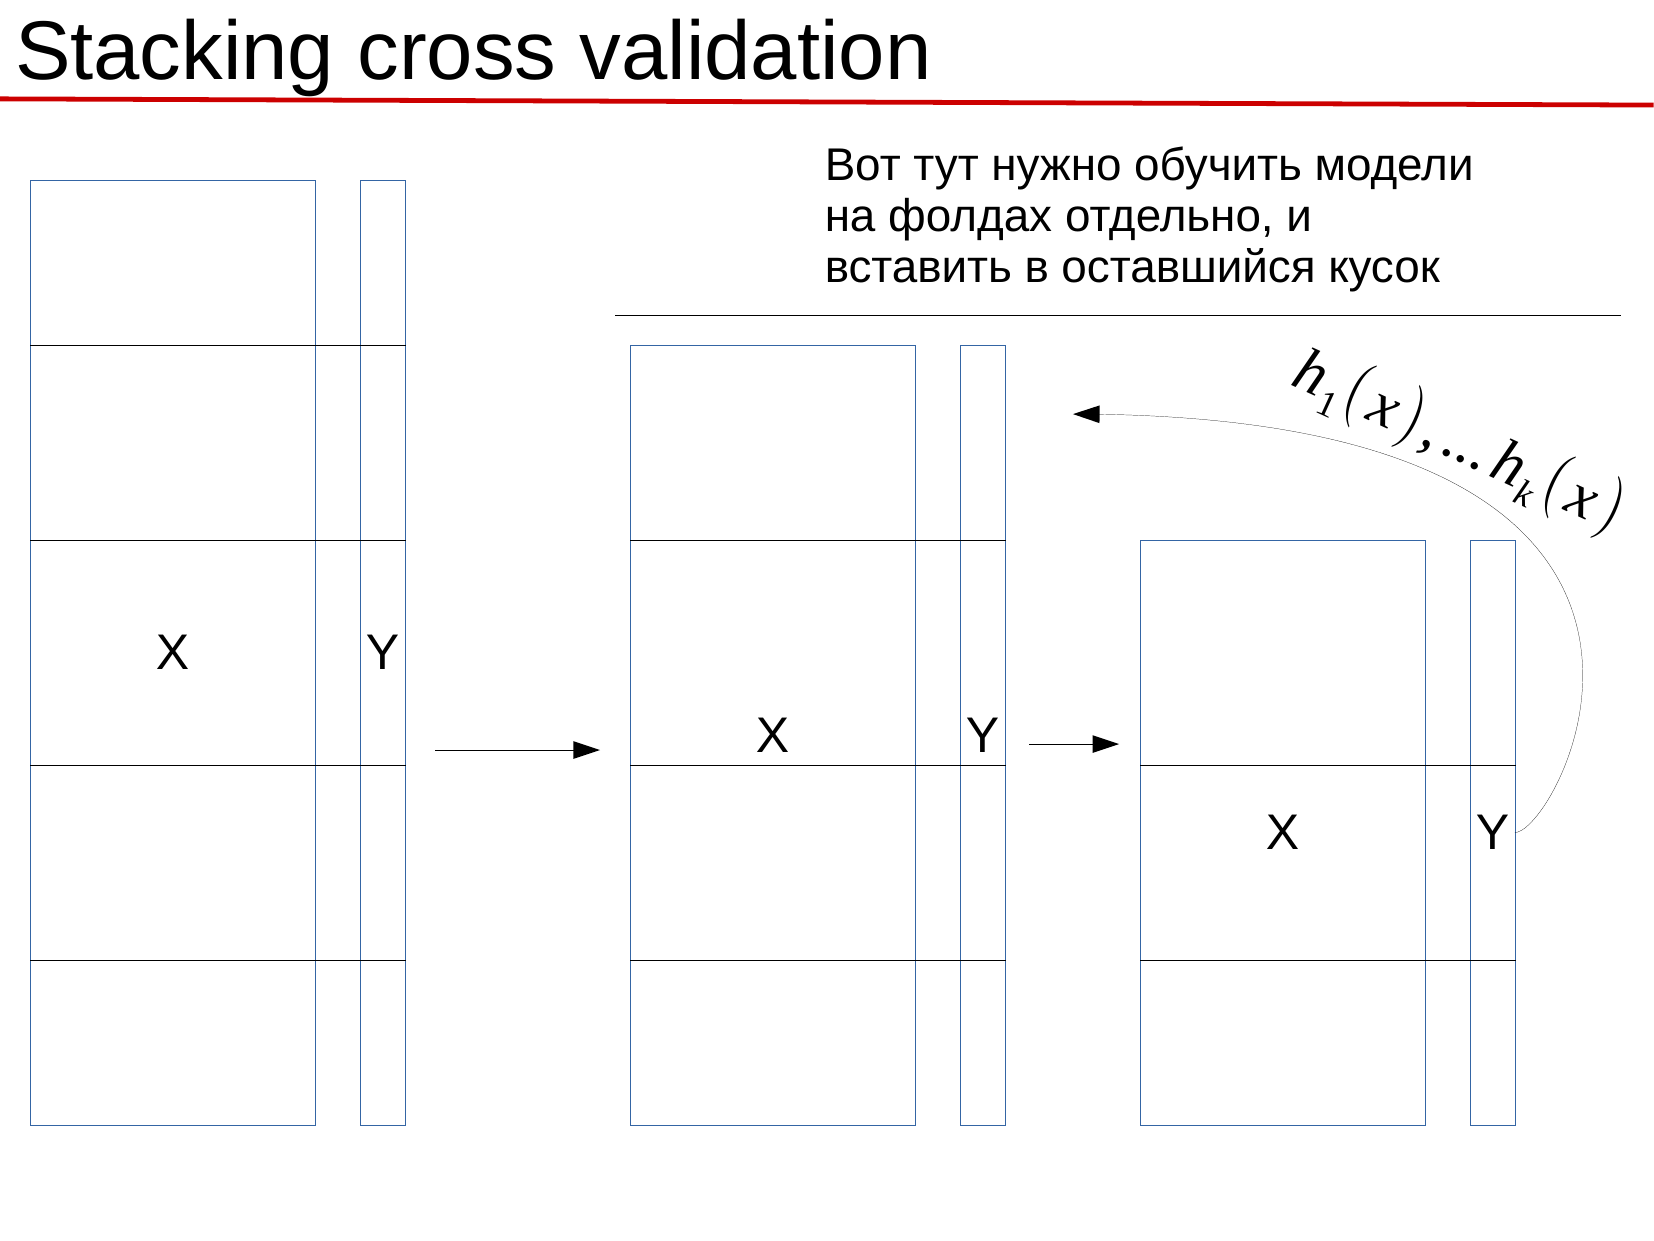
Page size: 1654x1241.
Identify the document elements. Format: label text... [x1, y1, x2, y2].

text_box Y [960, 961, 1006, 1126]
text_box X [30, 180, 316, 345]
text_box X [1140, 540, 1426, 765]
title Stacking cross validation [15, 3, 1504, 97]
text_box Y [360, 180, 406, 345]
text_box Y [360, 541, 406, 765]
text_box Y [960, 766, 1006, 960]
text_box X [630, 961, 916, 1126]
text_box X [630, 541, 916, 765]
text_box Y [360, 961, 406, 1126]
text_box X [30, 766, 316, 960]
text_box X [1140, 961, 1426, 1126]
text_box Y [960, 345, 1006, 540]
text_box X [630, 766, 916, 960]
chart [1275, 330, 1642, 555]
text_box Y [360, 766, 406, 960]
text_box X [30, 961, 316, 1126]
text_box Y [1470, 766, 1516, 960]
text_box Y [360, 346, 406, 540]
text_box Y [960, 541, 1006, 765]
text_box X [30, 541, 316, 765]
text_box X [30, 346, 316, 540]
text_box X [630, 345, 916, 540]
text_box Вот тут нужно обучить модели на фолдах отдельно, и вставить в оставшийся кусок [810, 131, 1516, 301]
text_box Y [1470, 540, 1516, 765]
text_box X [1140, 766, 1426, 960]
text_box Y [1470, 961, 1516, 1126]
